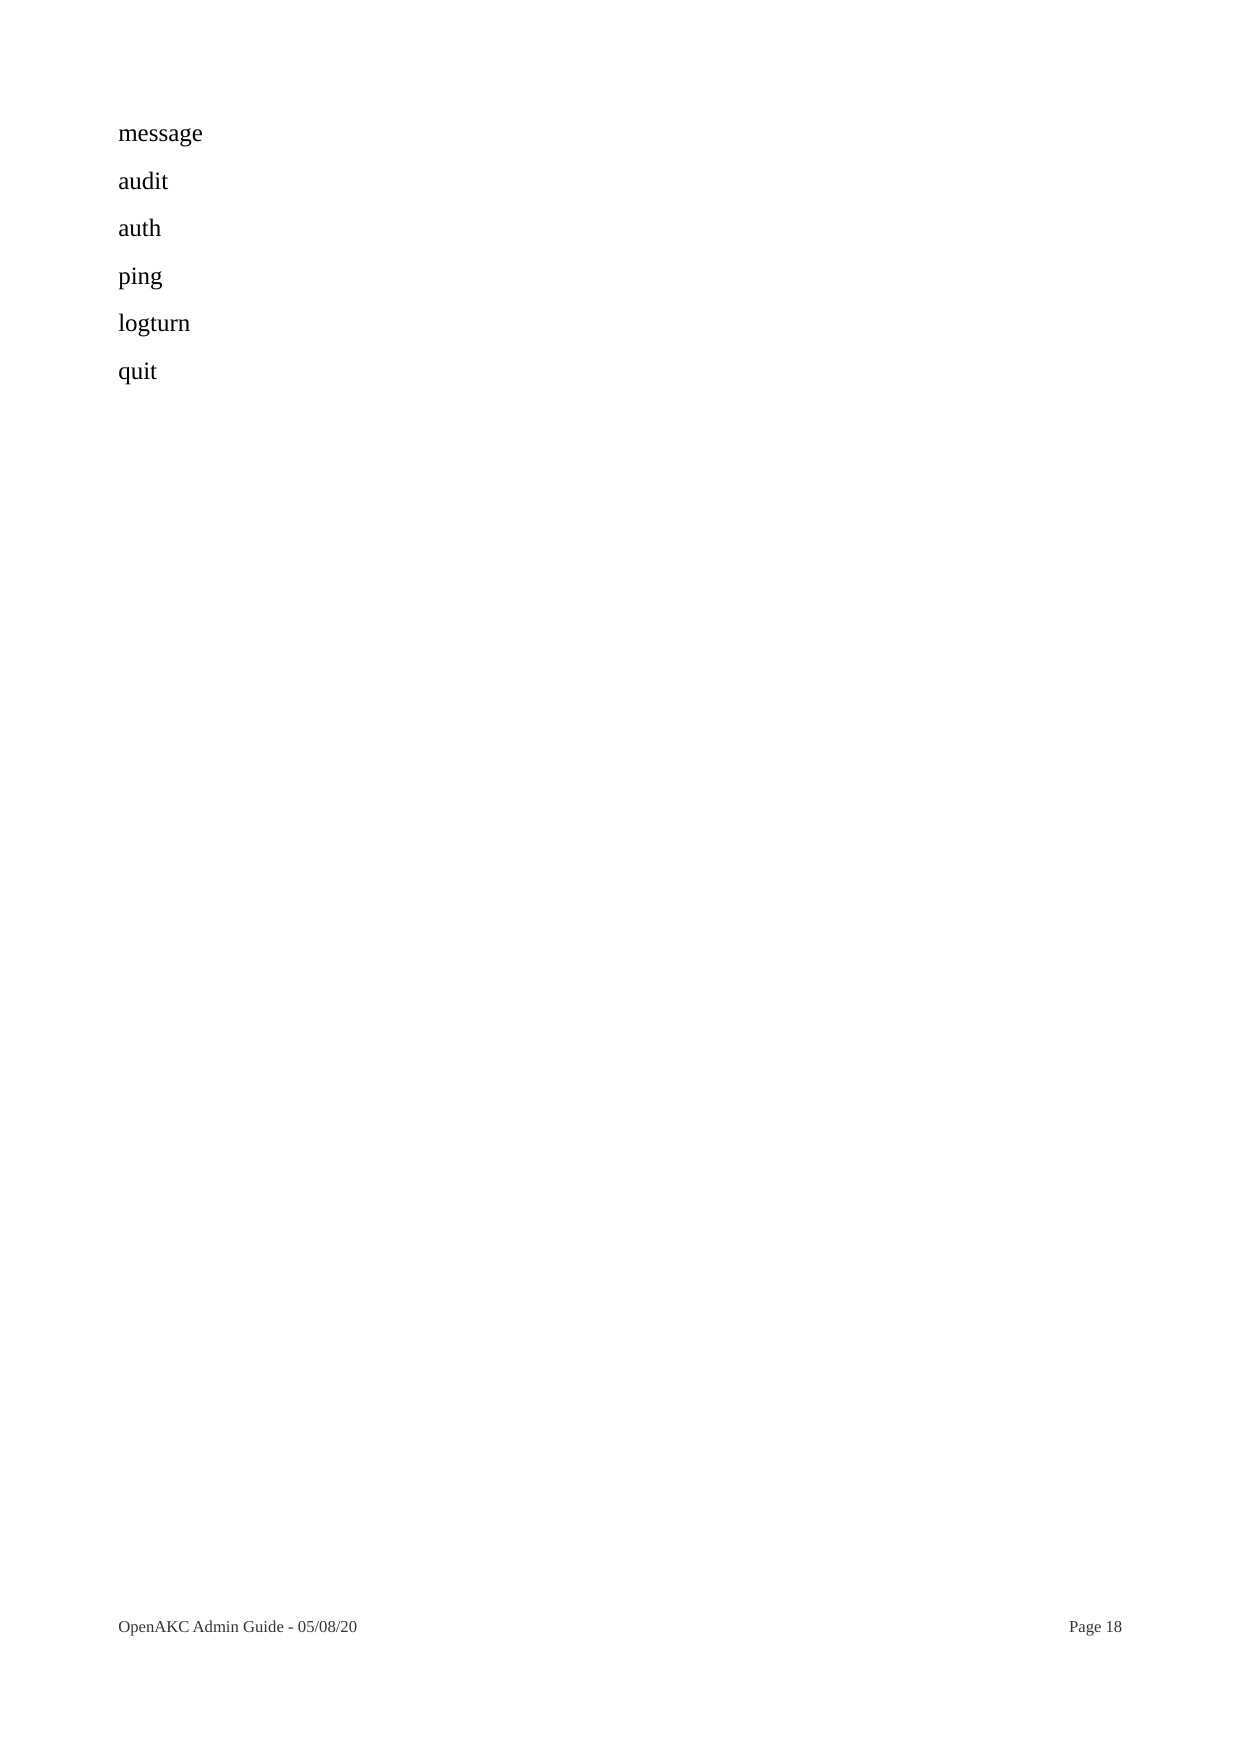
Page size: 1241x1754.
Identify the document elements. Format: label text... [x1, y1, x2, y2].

text message [118, 118, 1122, 147]
text audit [118, 166, 1122, 194]
text quit [118, 356, 1122, 385]
text auth [118, 213, 1122, 242]
text ping [118, 261, 1122, 290]
text logturn [118, 308, 1122, 337]
